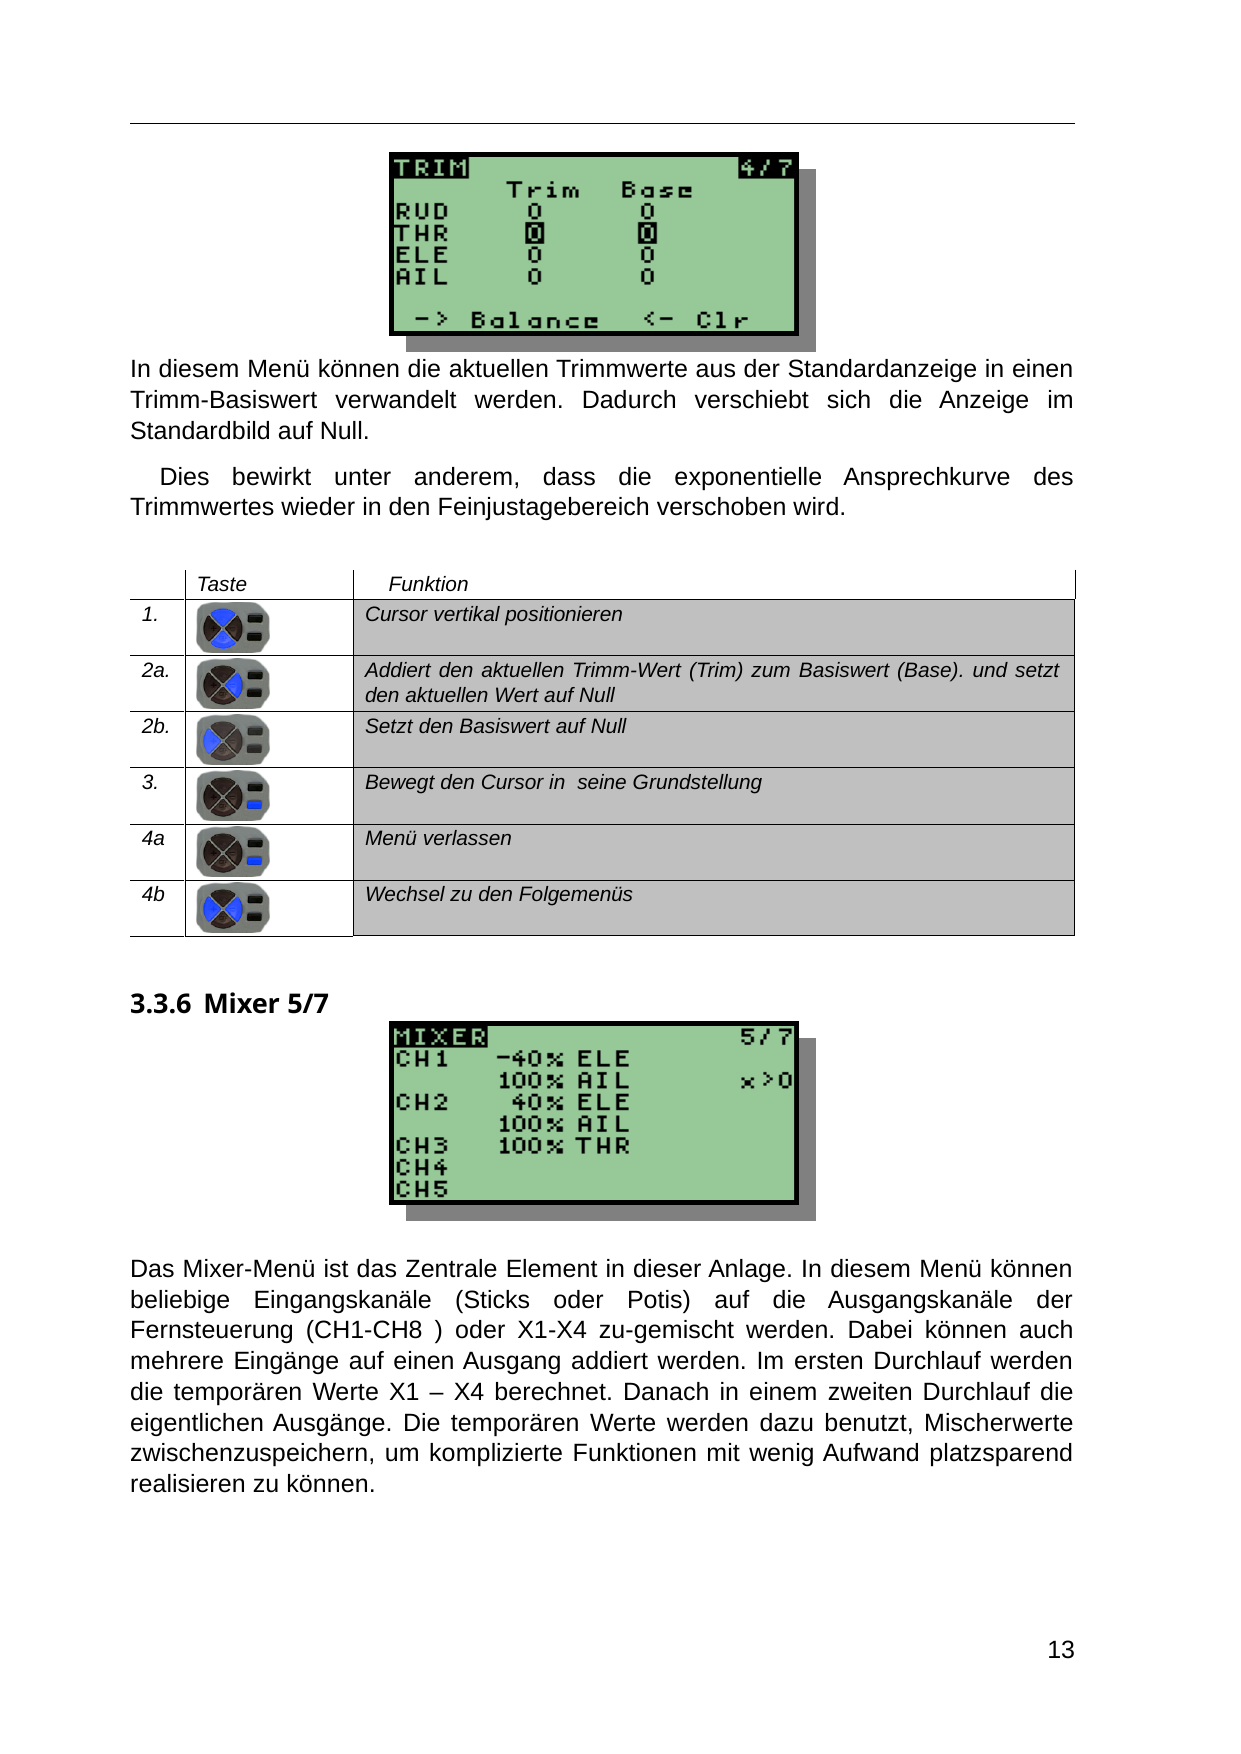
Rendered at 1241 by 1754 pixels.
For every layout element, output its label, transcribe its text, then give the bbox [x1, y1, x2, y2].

table_header [130, 570, 184, 599]
table_header Taste [186, 570, 353, 599]
picture [196, 602, 271, 653]
table_cell [186, 881, 353, 936]
table_cell 4a [130, 825, 184, 880]
table_cell [186, 656, 353, 711]
table_cell [186, 825, 353, 880]
text Dies bewirkt unter anderem, dass die exponentielle Ansprechkurve des Trimmwertes wieder in den Feinjustagebereich verschoben wird. [130, 462, 1075, 521]
table_cell 2a. [130, 656, 184, 711]
picture [394, 1026, 795, 1200]
table_cell Cursor vertikal positionieren [354, 600, 1074, 655]
table_cell 4b [130, 881, 184, 936]
table_cell Bewegt den Cursor in seine Grundstellung [354, 768, 1074, 824]
text Das Mixer-Menü ist das Zentrale Element in dieser Anlage. In diesem Menü können beliebige Eingangskanäle (Sticks oder Potis) auf die Ausgangskanäle der Fernsteuerung (CH1-CH8 ) oder X1-X4 zu-gemischt werden. Dabei können auch mehrere Eingänge auf einen Ausgang addiert werden. Im ersten Durchlauf werden die temporären Werte X1 – X4 berechnet. Danach in einem zweiten Durchlauf die eigentlichen Ausgänge. Die temporären Werte werden dazu benutzt, Mischerwerte zwischenzuspeichern, um komplizierte Funktionen mit wenig Aufwand platzsparend realisieren zu können. [130, 1255, 1075, 1498]
picture [196, 770, 271, 821]
table_header Funktion [354, 570, 1075, 599]
text In diesem Menü können die aktuellen Trimmwerte aus der Standardanzeige in einen Trimm-Basiswert verwandelt werden. Dadurch verschiebt sich die Anzeige im Standardbild auf Null. [130, 331, 1075, 445]
picture [196, 714, 271, 765]
table_cell 2b. [130, 712, 184, 767]
picture [196, 826, 271, 877]
table_cell [186, 768, 353, 824]
table_cell 1. [130, 600, 184, 655]
table_cell [186, 600, 353, 655]
picture [196, 882, 271, 933]
table_cell 3. [130, 768, 184, 824]
picture [196, 658, 271, 709]
picture [394, 157, 795, 331]
table_cell Wechsel zu den Folgemenüs [354, 881, 1074, 935]
table_cell [186, 712, 353, 767]
table_cell Addiert den aktuellen Trimm-Wert (Trim) zum Basiswert (Base). und setzt den aktuellen Wert auf Null [354, 656, 1074, 711]
subtitle Mixer 5/7 [130, 984, 1075, 1021]
table_cell Setzt den Basiswert auf Null [354, 712, 1074, 767]
table_cell Menü verlassen [354, 825, 1074, 880]
